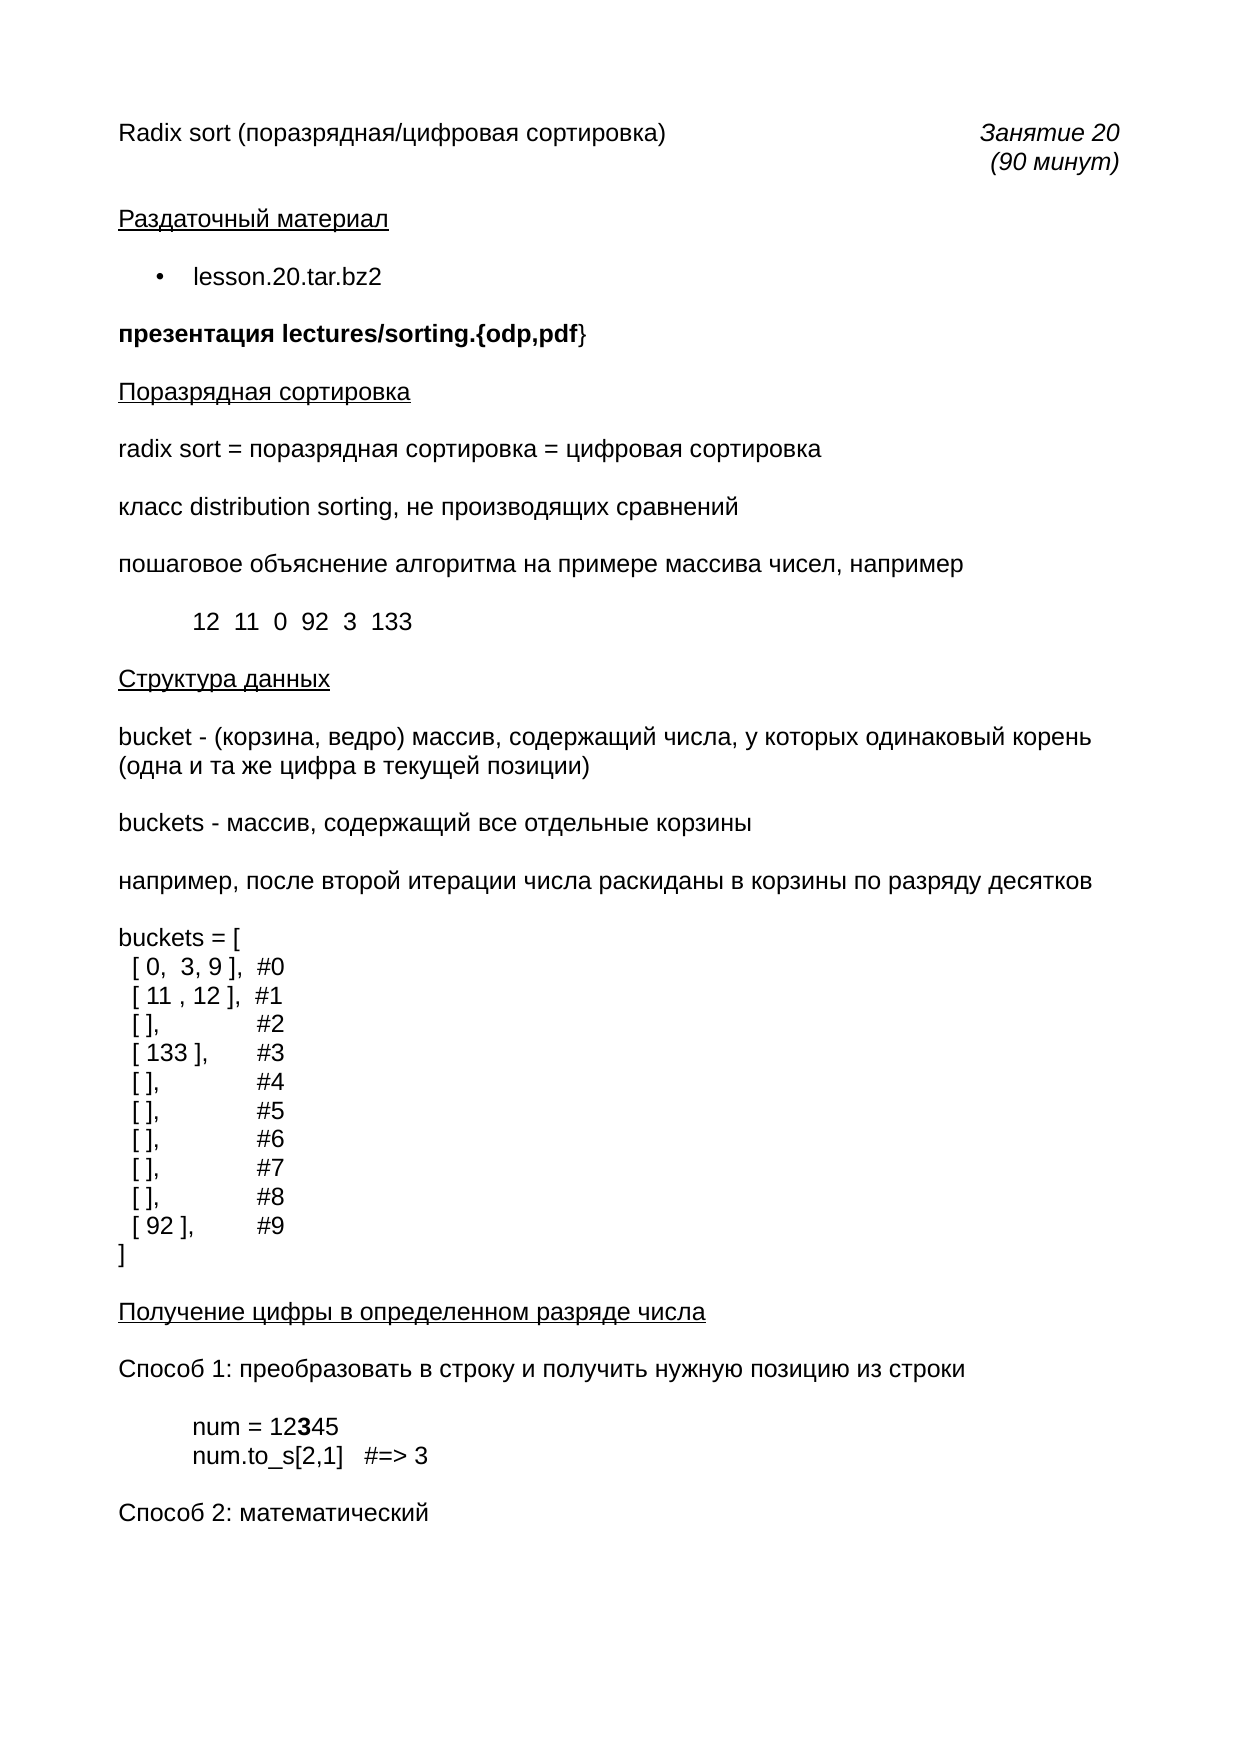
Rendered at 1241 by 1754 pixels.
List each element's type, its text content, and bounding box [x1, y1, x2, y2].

text Структура данных [118, 664, 1122, 693]
text Получение цифры в определенном разряде числа [118, 1297, 1122, 1326]
list lesson.20.tar.bz2 [156, 262, 1122, 291]
text Раздаточный материал [118, 204, 1122, 233]
text Поразрядная сортировка [118, 377, 1122, 406]
text [ 133 ], #3 [118, 1038, 1122, 1067]
text ] [118, 1239, 1122, 1268]
table_header Занятие 20 (90 минут) [758, 118, 1122, 176]
text [ ], #8 [118, 1182, 1122, 1211]
text Способ 2: математический [118, 1498, 1122, 1527]
text пошаговое объяснение алгоритма на примере массива чисел, например [118, 549, 1122, 578]
table_header Radix sort (поразрядная/цифровая сортировка) [118, 118, 758, 176]
text [ ], #4 [118, 1067, 1122, 1096]
text класс distribution sorting, не производящих сравнений [118, 492, 1122, 521]
text bucket - (корзина, ведро) массив, содержащий числа, у которых одинаковый корень (одна и та же цифра в текущей позиции) [118, 722, 1122, 779]
text [ 92 ], #9 [118, 1211, 1122, 1239]
text [ 0, 3, 9 ], #0 [118, 952, 1122, 981]
text buckets - массив, содержащий все отдельные корзины [118, 808, 1122, 837]
text например, после второй итерации числа раскиданы в корзины по разряду десятков [118, 866, 1122, 894]
text num = 12345 [118, 1412, 1122, 1441]
text Способ 1: преобразовать в строку и получить нужную позицию из строки [118, 1354, 1122, 1383]
text buckets = [ [118, 923, 1122, 952]
text [ ], #2 [118, 1009, 1122, 1038]
text [ ], #5 [118, 1096, 1122, 1124]
text radix sort = поразрядная сортировка = цифровая сортировка [118, 434, 1122, 463]
text 12 11 0 92 3 133 [118, 607, 1122, 636]
text [ ], #6 [118, 1124, 1122, 1153]
text num.to_s[2,1] #=> 3 [118, 1441, 1122, 1469]
text [ ], #7 [118, 1153, 1122, 1182]
text презентация lectures/sorting.{odp,pdf} [118, 319, 1122, 348]
text [ 11 , 12 ], #1 [118, 981, 1122, 1009]
